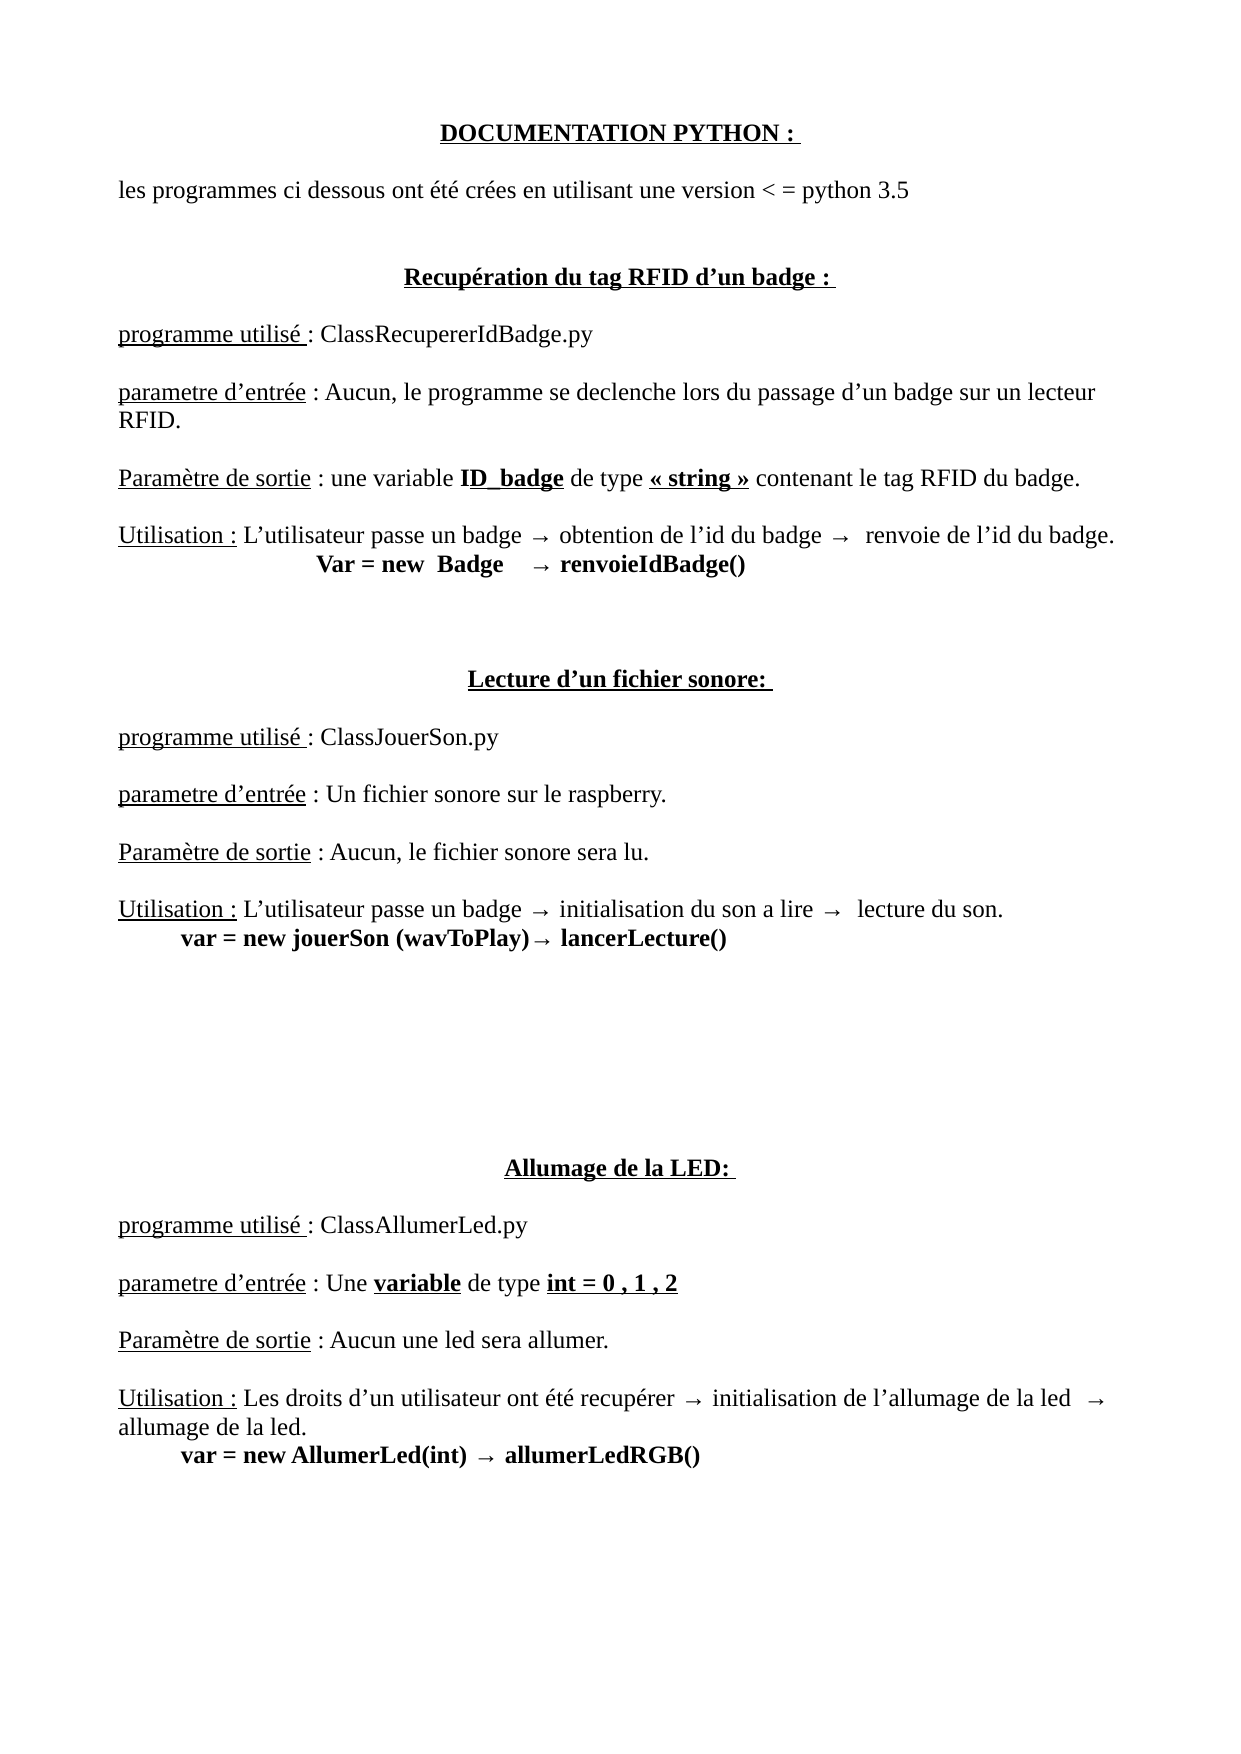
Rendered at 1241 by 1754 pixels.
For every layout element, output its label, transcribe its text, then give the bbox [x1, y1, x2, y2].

text parametre d’entrée : Une variable de type int = 0 , 1 , 2 [118, 1268, 1122, 1297]
text Paramètre de sortie : une variable ID_badge de type « string » contenant le tag RFID du badge. [118, 463, 1122, 492]
text Var = new Badge → renvoieIdBadge() [118, 549, 1122, 578]
text Paramètre de sortie : Aucun, le fichier sonore sera lu. [118, 837, 1122, 866]
text Utilisation : L’utilisateur passe un badge → initialisation du son a lire → lecture du son. [118, 894, 1122, 923]
text Allumage de la LED: [118, 1153, 1122, 1182]
text programme utilisé : ClassJouerSon.py [118, 722, 1122, 751]
text Lecture d’un fichier sonore: [118, 664, 1122, 693]
text var = new AllumerLed(int) → allumerLedRGB() [118, 1441, 1122, 1469]
text Paramètre de sortie : Aucun une led sera allumer. [118, 1326, 1122, 1354]
text Recupération du tag RFID d’un badge : [118, 262, 1122, 291]
text Utilisation : Les droits d’un utilisateur ont été recupérer → initialisation de l’allumage de la led → allumage de la led. [118, 1383, 1122, 1441]
text programme utilisé : ClassRecupererIdBadge.py [118, 319, 1122, 348]
text les programmes ci dessous ont été crées en utilisant une version < = python 3.5 [118, 176, 1122, 204]
text DOCUMENTATION PYTHON : [118, 118, 1122, 147]
text var = new jouerSon (wavToPlay)→ lancerLecture() [118, 923, 1122, 952]
text parametre d’entrée : Aucun, le programme se declenche lors du passage d’un badge sur un lecteur RFID. [118, 377, 1122, 434]
text parametre d’entrée : Un fichier sonore sur le raspberry. [118, 779, 1122, 808]
text Utilisation : L’utilisateur passe un badge → obtention de l’id du badge → renvoie de l’id du badge. [118, 521, 1122, 549]
text programme utilisé : ClassAllumerLed.py [118, 1211, 1122, 1239]
